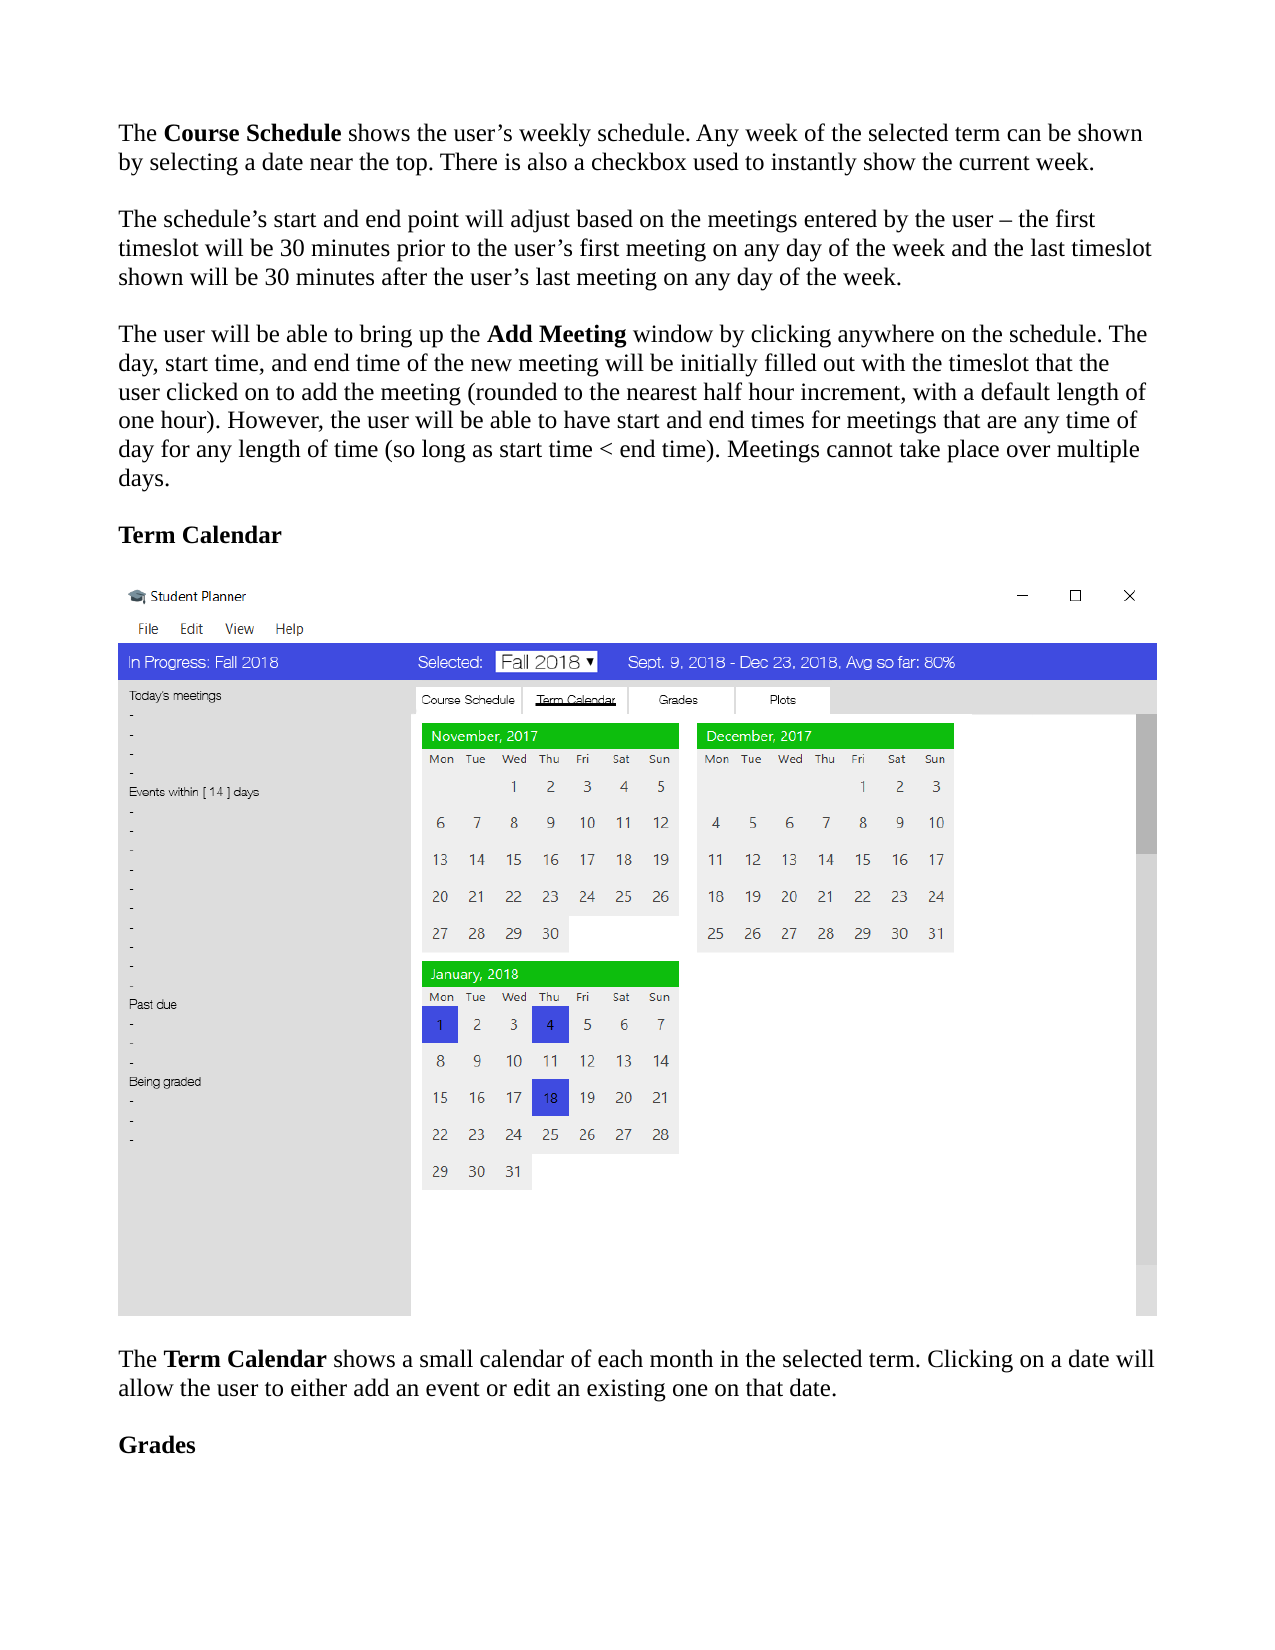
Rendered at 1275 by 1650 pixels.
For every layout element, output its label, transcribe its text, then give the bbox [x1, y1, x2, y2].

text The Course Schedule shows the user’s weekly schedule. Any week of the selected term can be shown by selecting a date near the top. There is also a checkbox used to instantly show the current week. [118, 118, 1157, 176]
text The schedule’s start and end point will adjust based on the meetings entered by the user – the first timeslot will be 30 minutes prior to the user’s first meeting on any day of the week and the last timeslot shown will be 30 minutes after the user’s last meeting on any day of the week. [118, 204, 1157, 291]
text Term Calendar [118, 521, 1157, 549]
text The user will be able to bring up the Add Meeting window by clicking anywhere on the schedule. The day, start time, and end time of the new meeting will be initially filled out with the timeslot that the user clicked on to add the meeting (rounded to the nearest half hour increment, with a default length of one hour). However, the user will be able to have start and end times for meetings that are any time of day for any length of time (so long as start time < end time). Meetings cannot take place over multiple days. [118, 319, 1157, 492]
text The Term Calendar shows a small calendar of each month in the selected term. Clicking on a date will allow the user to either add an event or edit an existing one on that date. [118, 1344, 1157, 1402]
picture [118, 578, 1157, 1316]
text Grades [118, 1431, 1157, 1459]
